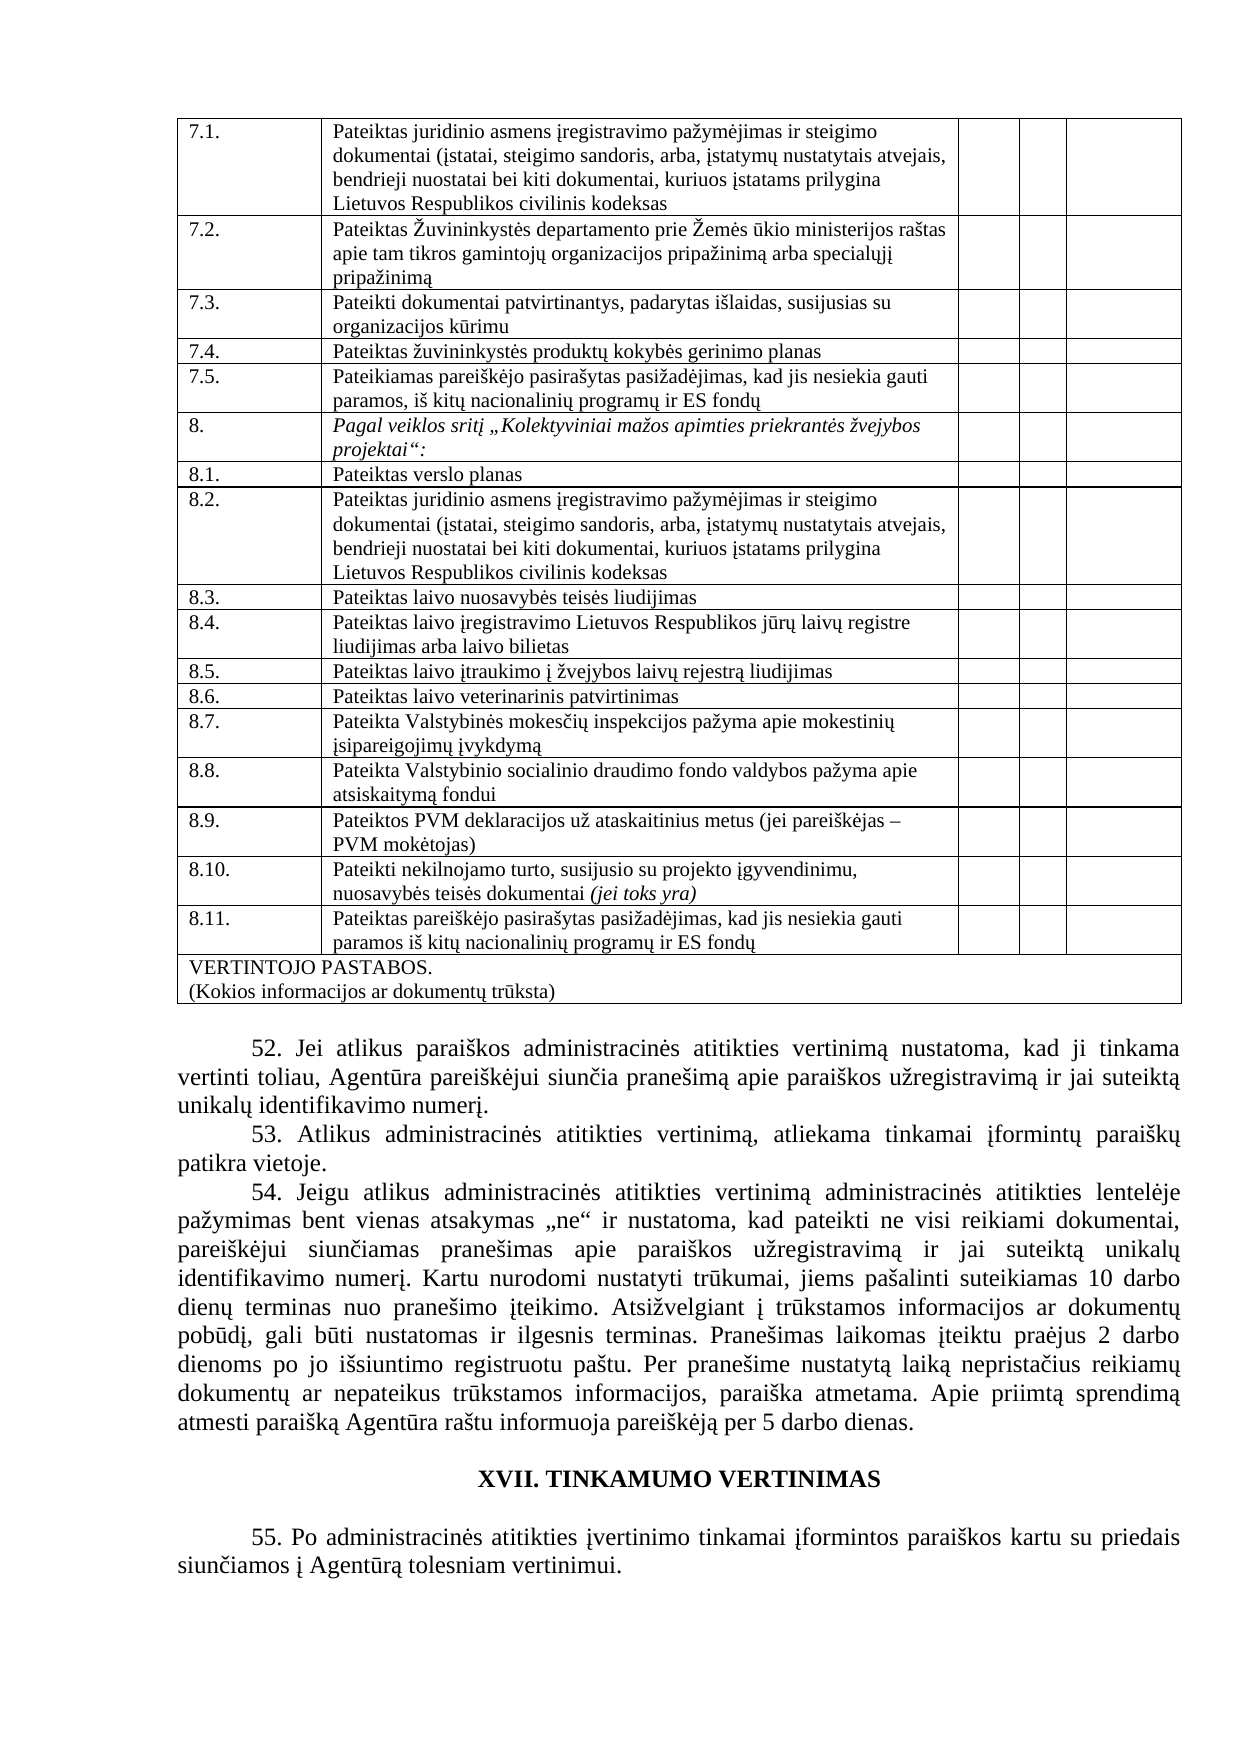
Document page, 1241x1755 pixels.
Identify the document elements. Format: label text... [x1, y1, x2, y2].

table_cell [1020, 659, 1066, 683]
table_cell Pateiktas juridinio asmens įregistravimo pažymėjimas ir steigimo dokumentai (įstatai, steigimo sandoris, arba, įstatymų nustatytais atvejais, bendrieji nuostatai bei kiti dokumentai, kuriuos įstatams prilygina Lietuvos Respublikos civilinis kodeksas [322, 119, 958, 215]
table_cell 7.1. [178, 119, 321, 215]
table_cell 8.10. [178, 857, 321, 905]
text 52. Jei atlikus paraiškos administracinės atitikties vertinimą nustatoma, kad ji tinkama vertinti toliau, Agentūra pareiškėjui siunčia pranešimą apie paraiškos užregistravimą ir jai suteiktą unikalų identifikavimo numerį. [177, 1033, 1181, 1119]
table_cell 8.8. [178, 758, 321, 806]
table_cell Pateiktas verslo planas [322, 462, 958, 486]
table_cell [1067, 364, 1181, 412]
table_cell [1020, 684, 1066, 708]
table_cell [959, 585, 1019, 609]
table_cell Pateiktas juridinio asmens įregistravimo pažymėjimas ir steigimo dokumentai (įstatai, steigimo sandoris, arba, įstatymų nustatytais atvejais, bendrieji nuostatai bei kiti dokumentai, kuriuos įstatams prilygina Lietuvos Respublikos civilinis kodeksas [322, 488, 958, 584]
table_cell 8.11. [178, 906, 321, 954]
table_cell [1067, 216, 1181, 289]
table_cell Pateikiamas pareiškėjo pasirašytas pasižadėjimas, kad jis nesiekia gauti paramos, iš kitų nacionalinių programų ir ES fondų [322, 364, 958, 412]
table_cell [1020, 413, 1066, 461]
table_cell Pateikti dokumentai patvirtinantys, padarytas išlaidas, susijusias su organizacijos kūrimu [322, 290, 958, 338]
table_cell Pateiktas žuvininkystės produktų kokybės gerinimo planas [322, 339, 958, 363]
table_cell [1067, 857, 1181, 905]
table_cell [1067, 119, 1181, 215]
table_cell Pateiktas laivo veterinarinis patvirtinimas [322, 684, 958, 708]
table_cell [959, 758, 1019, 806]
text 54. Jeigu atlikus administracinės atitikties vertinimą administracinės atitikties lentelėje pažymimas bent vienas atsakymas „ne“ ir nustatoma, kad pateikti ne visi reikiami dokumentai, pareiškėjui siunčiamas pranešimas apie paraiškos užregistravimą ir jai suteiktą unikalų identifikavimo numerį. Kartu nurodomi nustatyti trūkumai, jiems pašalinti suteikiamas 10 darbo dienų terminas nuo pranešimo įteikimo. Atsižvelgiant į trūkstamos informacijos ar dokumentų pobūdį, gali būti nustatomas ir ilgesnis terminas. Pranešimas laikomas įteiktu praėjus 2 darbo dienoms po jo išsiuntimo registruotu paštu. Per pranešime nustatytą laiką nepristačius reikiamų dokumentų ar nepateikus trūkstamos informacijos, paraiška atmetama. Apie priimtą sprendimą atmesti paraišką Agentūra raštu informuoja pareiškėją per 5 darbo dienas. [177, 1177, 1181, 1435]
table_cell [1020, 339, 1066, 363]
table_cell 7.5. [178, 364, 321, 412]
table_cell [1067, 709, 1181, 757]
table_cell [1020, 462, 1066, 486]
table_cell [1067, 808, 1181, 856]
table_cell [959, 216, 1019, 289]
table_cell Pateikta Valstybinio socialinio draudimo fondo valdybos pažyma apie atsiskaitymą fondui [322, 758, 958, 806]
table_cell [1020, 290, 1066, 338]
table_cell [1020, 857, 1066, 905]
table_cell [959, 339, 1019, 363]
table_cell [959, 488, 1019, 584]
table_cell Pateiktas Žuvininkystės departamento prie Žemės ūkio ministerijos raštas apie tam tikros gamintojų organizacijos pripažinimą arba specialųjį pripažinimą [322, 216, 958, 289]
table_cell [959, 709, 1019, 757]
table_cell 8.5. [178, 659, 321, 683]
table_cell [1067, 758, 1181, 806]
table_cell 7.4. [178, 339, 321, 363]
table_cell [1067, 290, 1181, 338]
table_cell [959, 808, 1019, 856]
table_cell [1020, 808, 1066, 856]
table_cell [959, 119, 1019, 215]
table_cell [1067, 610, 1181, 658]
table_cell VERTINTOJO PASTABOS. (Kokios informacijos ar dokumentų trūksta) [178, 955, 1181, 1003]
table_cell [1020, 709, 1066, 757]
table_cell [959, 906, 1019, 954]
table_cell 8.7. [178, 709, 321, 757]
text 55. Po administracinės atitikties įvertinimo tinkamai įformintos paraiškos kartu su priedais siunčiamos į Agentūrą tolesniam vertinimui. [177, 1522, 1181, 1579]
table_cell Pateiktas laivo nuosavybės teisės liudijimas [322, 585, 958, 609]
table_cell 8. [178, 413, 321, 461]
table_cell [1067, 585, 1181, 609]
table_cell [1020, 610, 1066, 658]
text XVII. TINKAMUMO VERTINIMAS [177, 1464, 1181, 1493]
table_cell [959, 684, 1019, 708]
table_cell [1020, 758, 1066, 806]
table_cell [1067, 684, 1181, 708]
table_cell [959, 659, 1019, 683]
table_cell [1067, 462, 1181, 486]
table_cell Pateiktos PVM deklaracijos už ataskaitinius metus (jei pareiškėjas – PVM mokėtojas) [322, 808, 958, 856]
table_cell [1020, 216, 1066, 289]
table_cell [1020, 906, 1066, 954]
table_cell [1067, 339, 1181, 363]
table_cell [959, 610, 1019, 658]
table_cell 8.2. [178, 488, 321, 584]
text 53. Atlikus administracinės atitikties vertinimą, atliekama tinkamai įformintų paraiškų patikra vietoje. [177, 1119, 1181, 1177]
table_cell [1020, 364, 1066, 412]
table_cell 8.6. [178, 684, 321, 708]
table_cell [1067, 413, 1181, 461]
table_cell [1067, 659, 1181, 683]
table_cell Pateiktas laivo įtraukimo į žvejybos laivų rejestrą liudijimas [322, 659, 958, 683]
table_cell Pagal veiklos sritį „Kolektyviniai mažos apimties priekrantės žvejybos projektai“: [322, 413, 958, 461]
table_cell 8.4. [178, 610, 321, 658]
table_cell Pateikti nekilnojamo turto, susijusio su projekto įgyvendinimu, nuosavybės teisės dokumentai (jei toks yra) [322, 857, 958, 905]
table_cell 8.9. [178, 808, 321, 856]
table_cell 7.3. [178, 290, 321, 338]
table_cell [959, 857, 1019, 905]
table_cell [959, 462, 1019, 486]
table_cell 8.1. [178, 462, 321, 486]
table_cell [1067, 488, 1181, 584]
table_cell Pateiktas pareiškėjo pasirašytas pasižadėjimas, kad jis nesiekia gauti paramos iš kitų nacionalinių programų ir ES fondų [322, 906, 958, 954]
table_cell Pateikta Valstybinės mokesčių inspekcijos pažyma apie mokestinių įsipareigojimų įvykdymą [322, 709, 958, 757]
table_cell [1020, 119, 1066, 215]
table_cell 8.3. [178, 585, 321, 609]
table_cell Pateiktas laivo įregistravimo Lietuvos Respublikos jūrų laivų registre liudijimas arba laivo bilietas [322, 610, 958, 658]
table_cell [1020, 488, 1066, 584]
table_cell [1020, 585, 1066, 609]
table_cell 7.2. [178, 216, 321, 289]
table_cell [1067, 906, 1181, 954]
table_cell [959, 290, 1019, 338]
table_cell [959, 364, 1019, 412]
table_cell [959, 413, 1019, 461]
